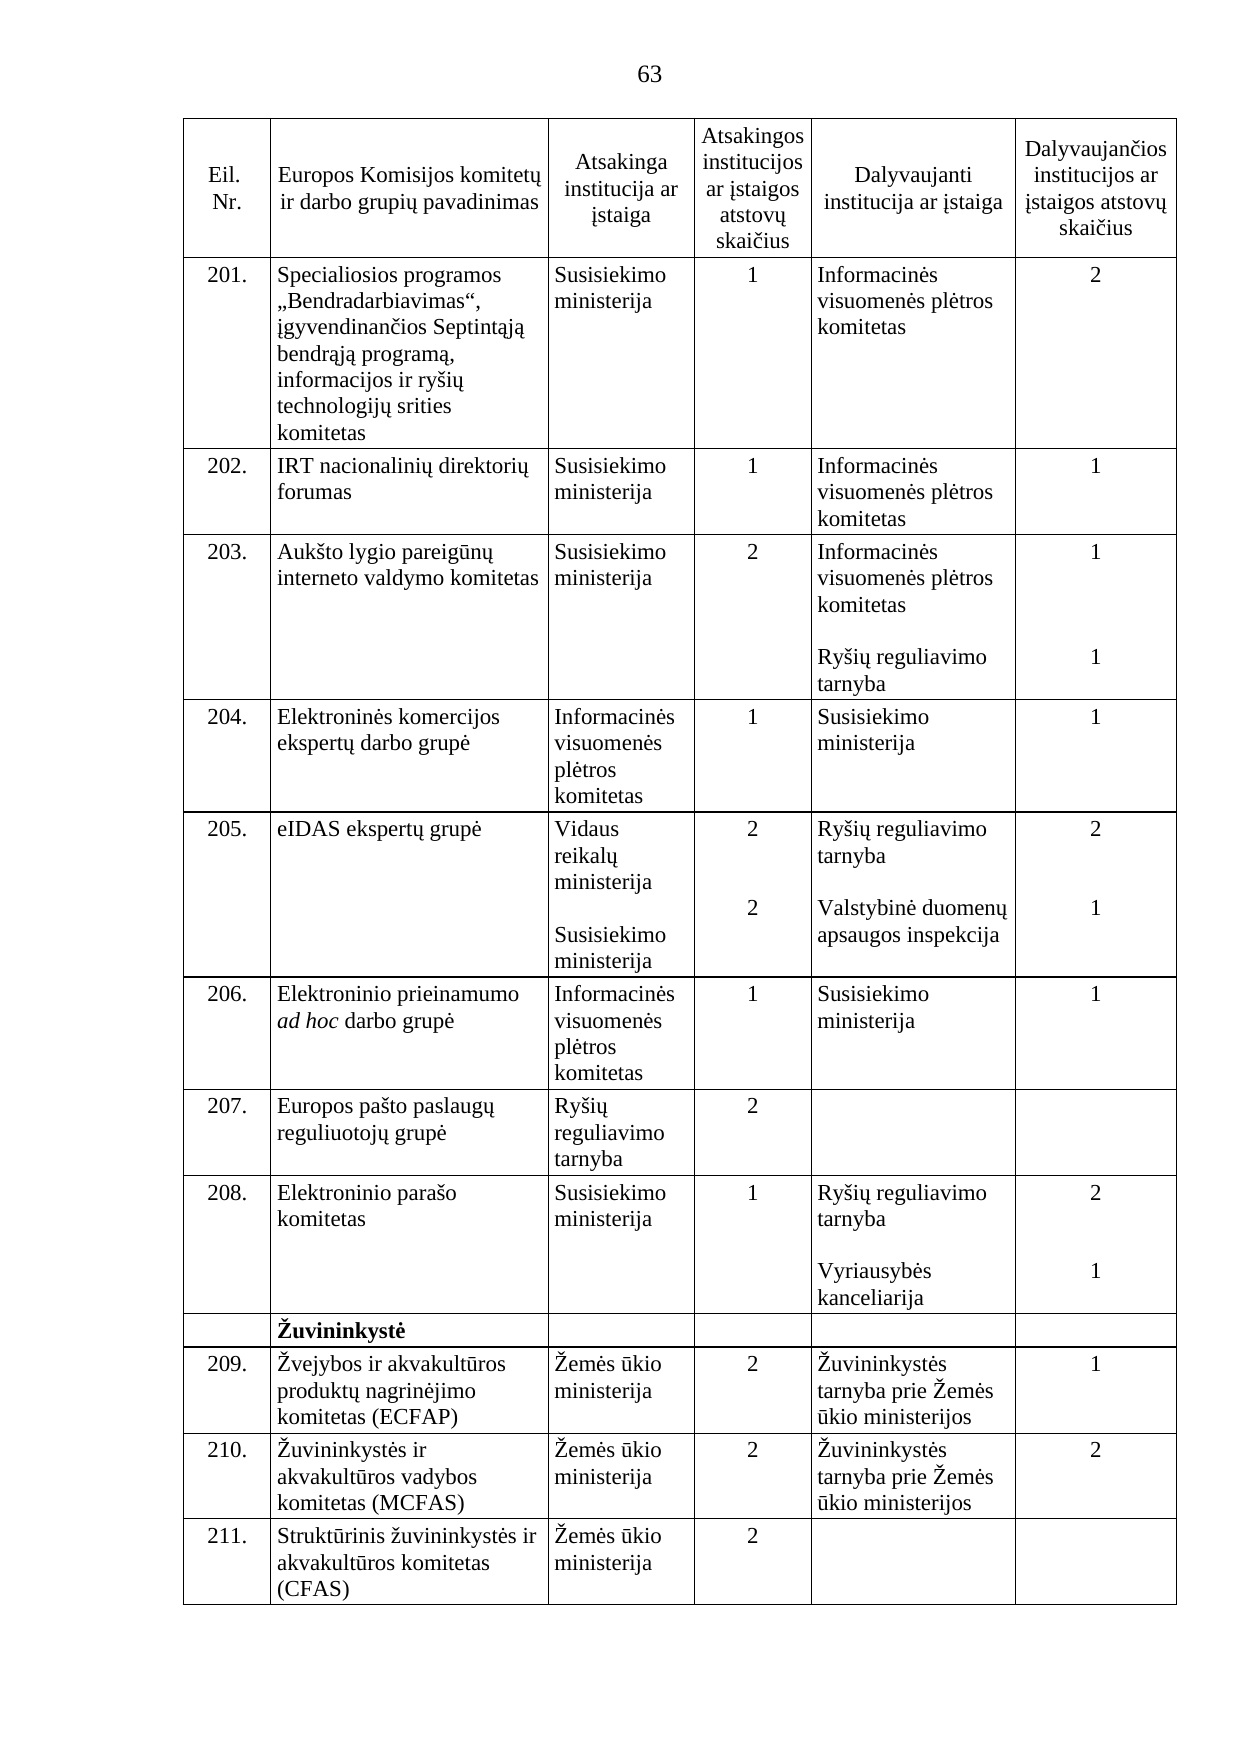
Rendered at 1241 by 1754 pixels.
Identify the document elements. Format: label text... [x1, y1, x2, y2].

table_cell 210. [184, 1434, 270, 1518]
table_cell [1016, 1090, 1176, 1174]
table_cell Informacinės visuomenės plėtros komitetas [812, 258, 1015, 448]
table_cell [1177, 534, 1187, 699]
table_cell Susisiekimo ministerija [812, 978, 1015, 1089]
table_cell Informacinės visuomenės plėtros komitetas [549, 700, 694, 811]
table_cell Žuvininkystė [271, 1314, 548, 1346]
table_cell eIDAS ekspertų grupė [271, 813, 548, 976]
table_cell [1177, 1313, 1187, 1346]
table_header Europos Komisijos komitetų ir darbo grupių pavadinimas [271, 119, 548, 257]
table_cell [184, 1314, 270, 1346]
table_cell Žuvininkystės tarnyba prie Žemės ūkio ministerijos [812, 1434, 1015, 1518]
table_cell [1177, 1346, 1187, 1432]
table_cell [812, 1314, 1015, 1346]
table_cell 204. [184, 700, 270, 811]
table_cell 207. [184, 1090, 270, 1174]
table_cell 2 1 [1016, 813, 1176, 976]
table_cell Susisiekimo ministerija [549, 535, 694, 699]
table_cell Elektroninės komercijos ekspertų darbo grupė [271, 700, 548, 811]
table_cell Žemės ūkio ministerija [549, 1348, 694, 1432]
table_cell [1177, 1089, 1187, 1174]
table_cell Specialiosios programos „Bendradarbiavimas“, įgyvendinančios Septintąją bendrąją programą, informacijos ir ryšių technologijų srities komitetas [271, 258, 548, 448]
table_header Atsakinga institucija ar įstaiga [549, 119, 694, 257]
table_cell 211. [184, 1519, 270, 1604]
table_cell 2 [695, 1519, 811, 1604]
table_cell 1 [695, 978, 811, 1089]
table_cell Žuvininkystės tarnyba prie Žemės ūkio ministerijos [812, 1348, 1015, 1432]
table_cell 2 [695, 1434, 811, 1518]
table_cell [1016, 1314, 1176, 1346]
table_cell Vidaus reikalų ministerija Susisiekimo ministerija [549, 813, 694, 976]
table_cell 1 [695, 449, 811, 534]
table_cell 2 1 [1016, 1176, 1176, 1313]
table_cell 2 [695, 1090, 811, 1174]
table_cell 2 [695, 535, 811, 699]
table_cell Informacinės visuomenės plėtros komitetas Ryšių reguliavimo tarnyba [812, 535, 1015, 699]
table_cell 202. [184, 449, 270, 534]
table_cell Informacinės visuomenės plėtros komitetas [549, 978, 694, 1089]
table_cell Informacinės visuomenės plėtros komitetas [812, 449, 1015, 534]
table_cell [1177, 257, 1187, 448]
table_cell Ryšių reguliavimo tarnyba Valstybinė duomenų apsaugos inspekcija [812, 813, 1015, 976]
table_cell 201. [184, 258, 270, 448]
table_cell 1 1 [1016, 535, 1176, 699]
table_cell 1 [1016, 1348, 1176, 1432]
table_cell Susisiekimo ministerija [549, 258, 694, 448]
table_cell [1177, 976, 1187, 1089]
table_cell Aukšto lygio pareigūnų interneto valdymo komitetas [271, 535, 548, 699]
table_cell 1 [695, 1176, 811, 1313]
table_cell [812, 1519, 1015, 1604]
table_cell 1 [1016, 449, 1176, 534]
table_cell IRT nacionalinių direktorių forumas [271, 449, 548, 534]
table_cell Struktūrinis žuvininkystės ir akvakultūros komitetas (CFAS) [271, 1519, 548, 1604]
table_cell 2 2 [695, 813, 811, 976]
table_cell [695, 1314, 811, 1346]
table_cell Europos pašto paslaugų reguliuotojų grupė [271, 1090, 548, 1174]
table_cell Susisiekimo ministerija [812, 700, 1015, 811]
table_cell Žemės ūkio ministerija [549, 1519, 694, 1604]
table_cell 1 [1016, 978, 1176, 1089]
table_cell [1177, 1518, 1187, 1604]
table_cell [1177, 1433, 1187, 1518]
table_cell Elektroninio prieinamumo ad hoc darbo grupė [271, 978, 548, 1089]
table_cell 2 [695, 1348, 811, 1432]
table_cell Žemės ūkio ministerija [549, 1434, 694, 1518]
table_cell [1177, 699, 1187, 811]
table_cell Žvejybos ir akvakultūros produktų nagrinėjimo komitetas (ECFAP) [271, 1348, 548, 1432]
table_cell 1 [695, 700, 811, 811]
table_header Atsakingos institucijos ar įstaigos atstovų skaičius [695, 119, 811, 257]
table_cell Žuvininkystės ir akvakultūros vadybos komitetas (MCFAS) [271, 1434, 548, 1518]
table_cell [812, 1090, 1015, 1174]
table_cell 209. [184, 1348, 270, 1432]
table_header Dalyvaujanti institucija ar įstaiga [812, 119, 1015, 257]
table_cell Elektroninio parašo komitetas [271, 1176, 548, 1313]
table_cell 2 [1016, 1434, 1176, 1518]
table_cell 203. [184, 535, 270, 699]
table_cell [1177, 1175, 1187, 1313]
table_cell 1 [695, 258, 811, 448]
table_cell Susisiekimo ministerija [549, 1176, 694, 1313]
table_cell 1 [1016, 700, 1176, 811]
table_header Eil. Nr. [184, 119, 270, 257]
table_header Dalyvaujančios institucijos ar įstaigos atstovų skaičius [1016, 119, 1176, 257]
table_cell Ryšių reguliavimo tarnyba [549, 1090, 694, 1174]
table_cell 205. [184, 813, 270, 976]
table_cell [1016, 1519, 1176, 1604]
table_cell Susisiekimo ministerija [549, 449, 694, 534]
table_cell Ryšių reguliavimo tarnyba Vyriausybės kanceliarija [812, 1176, 1015, 1313]
table_cell 206. [184, 978, 270, 1089]
table_cell [1177, 811, 1187, 976]
table_cell 208. [184, 1176, 270, 1313]
table_header [1177, 118, 1187, 257]
table_cell 2 [1016, 258, 1176, 448]
table_cell [549, 1314, 694, 1346]
table_cell [1177, 448, 1187, 534]
